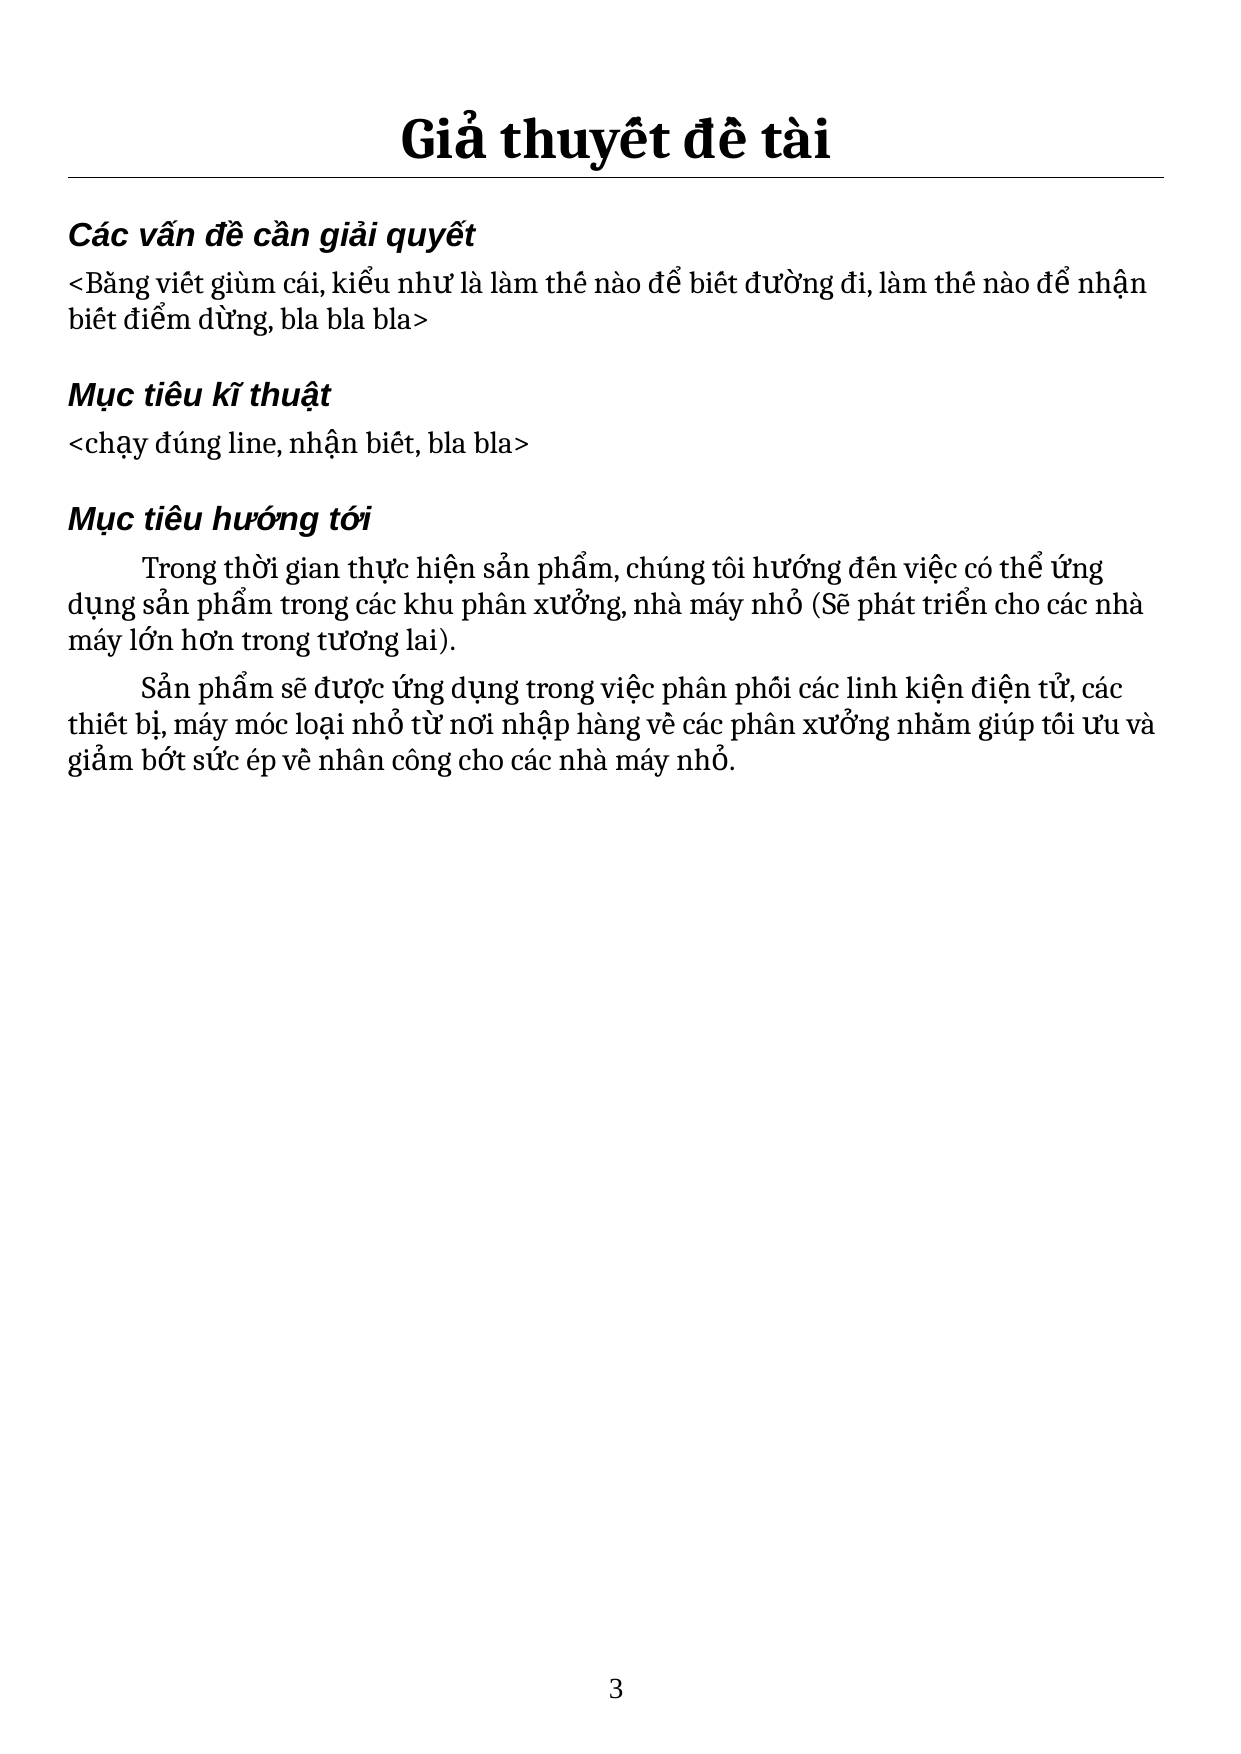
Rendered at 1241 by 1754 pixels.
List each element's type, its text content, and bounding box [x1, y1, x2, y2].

subtitle Mục tiêu hướng tới [68, 499, 1164, 538]
text Sản phẩm sẽ được ứng dụng trong việc phân phối các linh kiện điện tử, các thiết bị, máy móc loại nhỏ từ nơi nhập hàng về các phân xưởng nhằm giúp tối ưu và giảm bớt sức ép về nhân công cho các nhà máy nhỏ. [68, 671, 1164, 778]
subtitle Giả thuyết đề tài [68, 101, 1164, 177]
text <chạy đúng line, nhận biết, bla bla> [68, 426, 1164, 462]
subtitle Mục tiêu kĩ thuật [68, 375, 1164, 413]
text <Bằng viết giùm cái, kiểu như là làm thế nào để biết đường đi, làm thế nào để nhận biết điểm dừng, bla bla bla> [68, 266, 1164, 337]
text Trong thời gian thực hiện sản phẩm, chúng tôi hướng đến việc có thể ứng dụng sản phẩm trong các khu phân xưởng, nhà máy nhỏ (Sẽ phát triển cho các nhà máy lớn hơn trong tương lai). [68, 550, 1164, 658]
subtitle Các vấn đề cần giải quyết [68, 214, 1164, 253]
